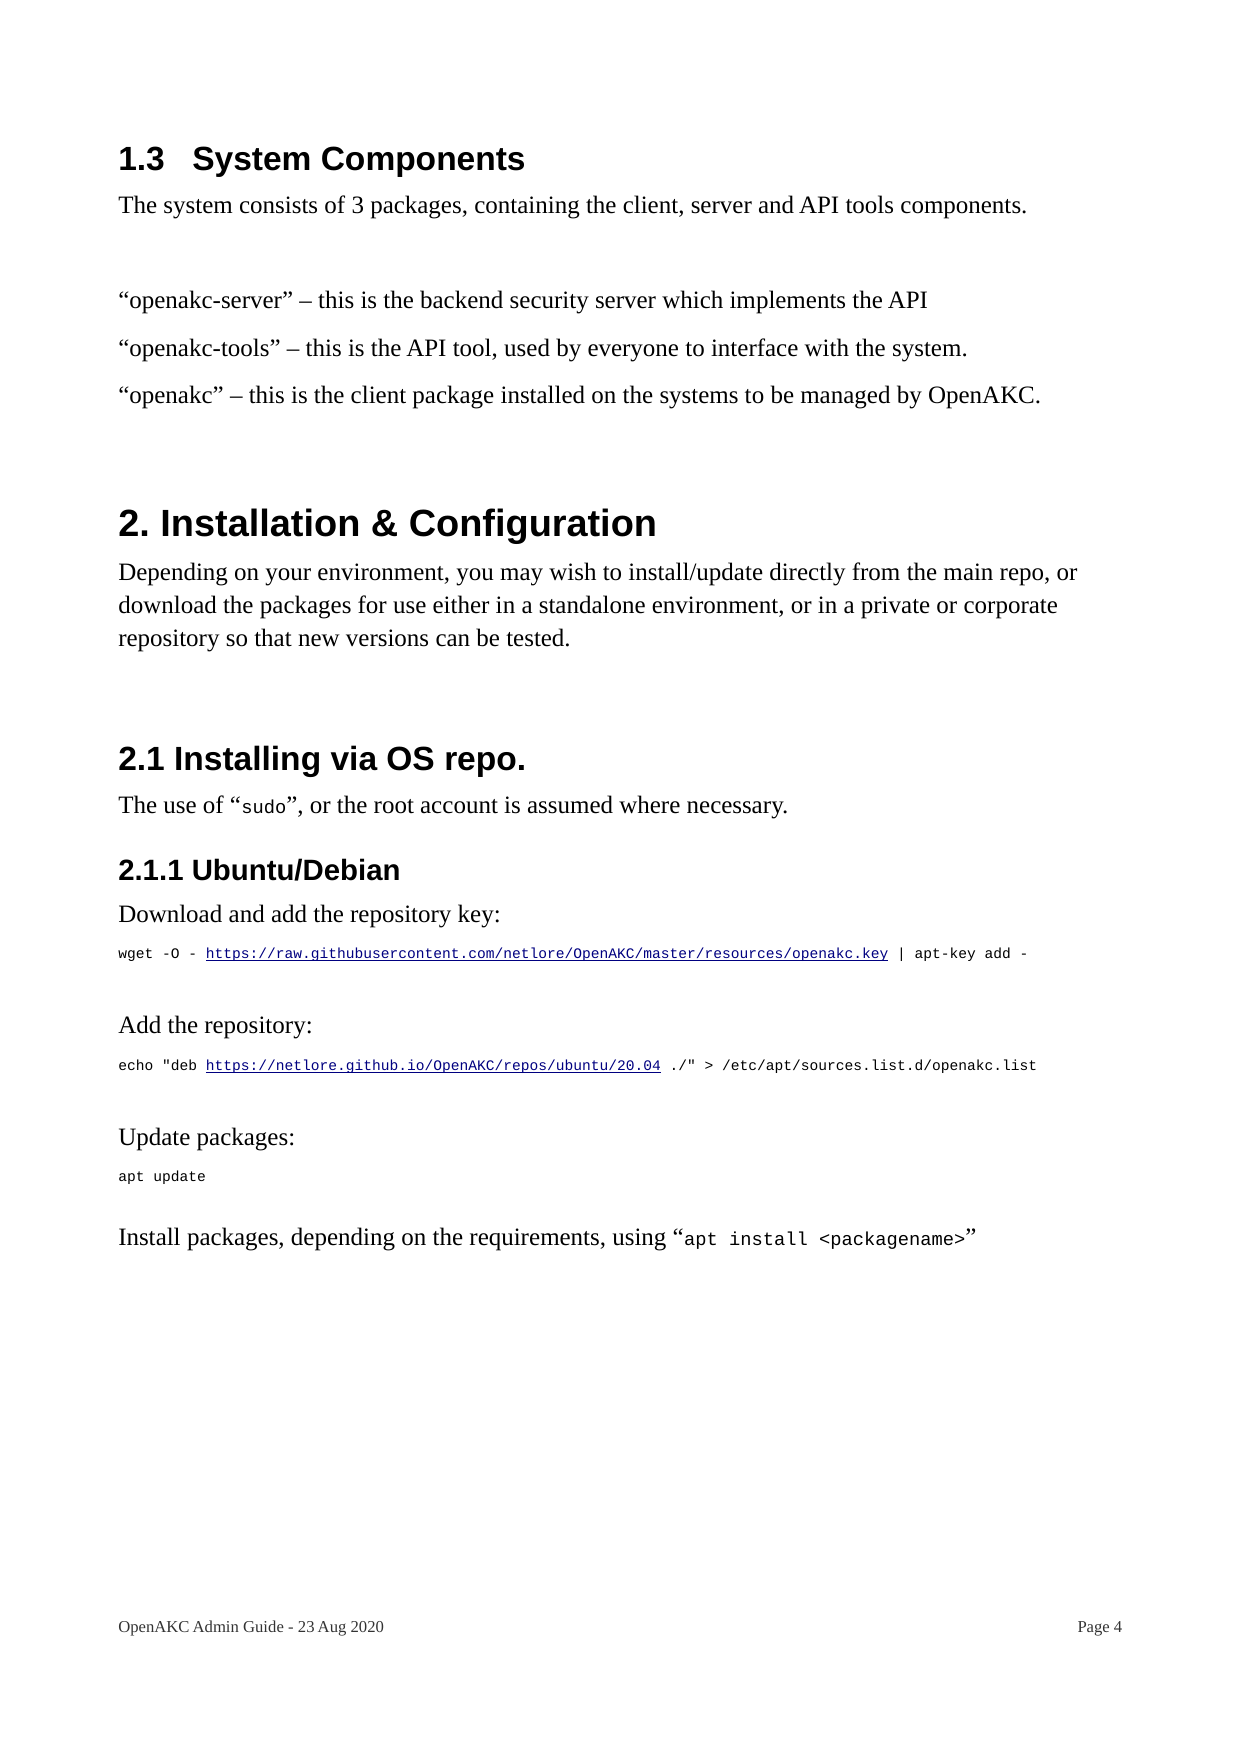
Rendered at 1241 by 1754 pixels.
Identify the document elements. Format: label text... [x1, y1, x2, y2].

text Install packages, depending on the requirements, using “apt install <packagename>” [118, 1222, 1122, 1251]
text The system consists of 3 packages, containing the client, server and API tools components. [118, 190, 1122, 219]
text “openakc-server” – this is the backend security server which implements the API [118, 285, 1122, 314]
text “openakc-tools” – this is the API tool, used by everyone to interface with the system. [118, 333, 1122, 362]
text Download and add the repository key: [118, 899, 1122, 927]
text apt update [118, 1169, 1122, 1205]
subtitle 1.3 System Components [118, 139, 1122, 178]
subtitle 2. Installation & Configuration [118, 501, 1122, 544]
text Add the repository: [118, 1011, 1122, 1039]
text Update packages: [118, 1122, 1122, 1151]
subtitle 2.1 Installing via OS repo. [118, 739, 1122, 778]
text The use of “sudo”, or the root account is assumed where necessary. [118, 790, 1122, 819]
text Depending on your environment, you may wish to install/update directly from the main repo, or download the packages for use either in a standalone environment, or in a private or corporate repository so that new versions can be tested. [118, 557, 1122, 652]
text echo "deb https://netlore.github.io/OpenAKC/repos/ubuntu/20.04 ./" > /etc/apt/sources.list.d/openakc.list [118, 1058, 1122, 1075]
subtitle 2.1.1 Ubuntu/Debian [118, 852, 1122, 886]
text wget -O - https://raw.githubusercontent.com/netlore/OpenAKC/master/resources/openakc.key | apt-key add - [118, 946, 1122, 963]
text “openakc” – this is the client package installed on the systems to be managed by OpenAKC. [118, 381, 1122, 409]
